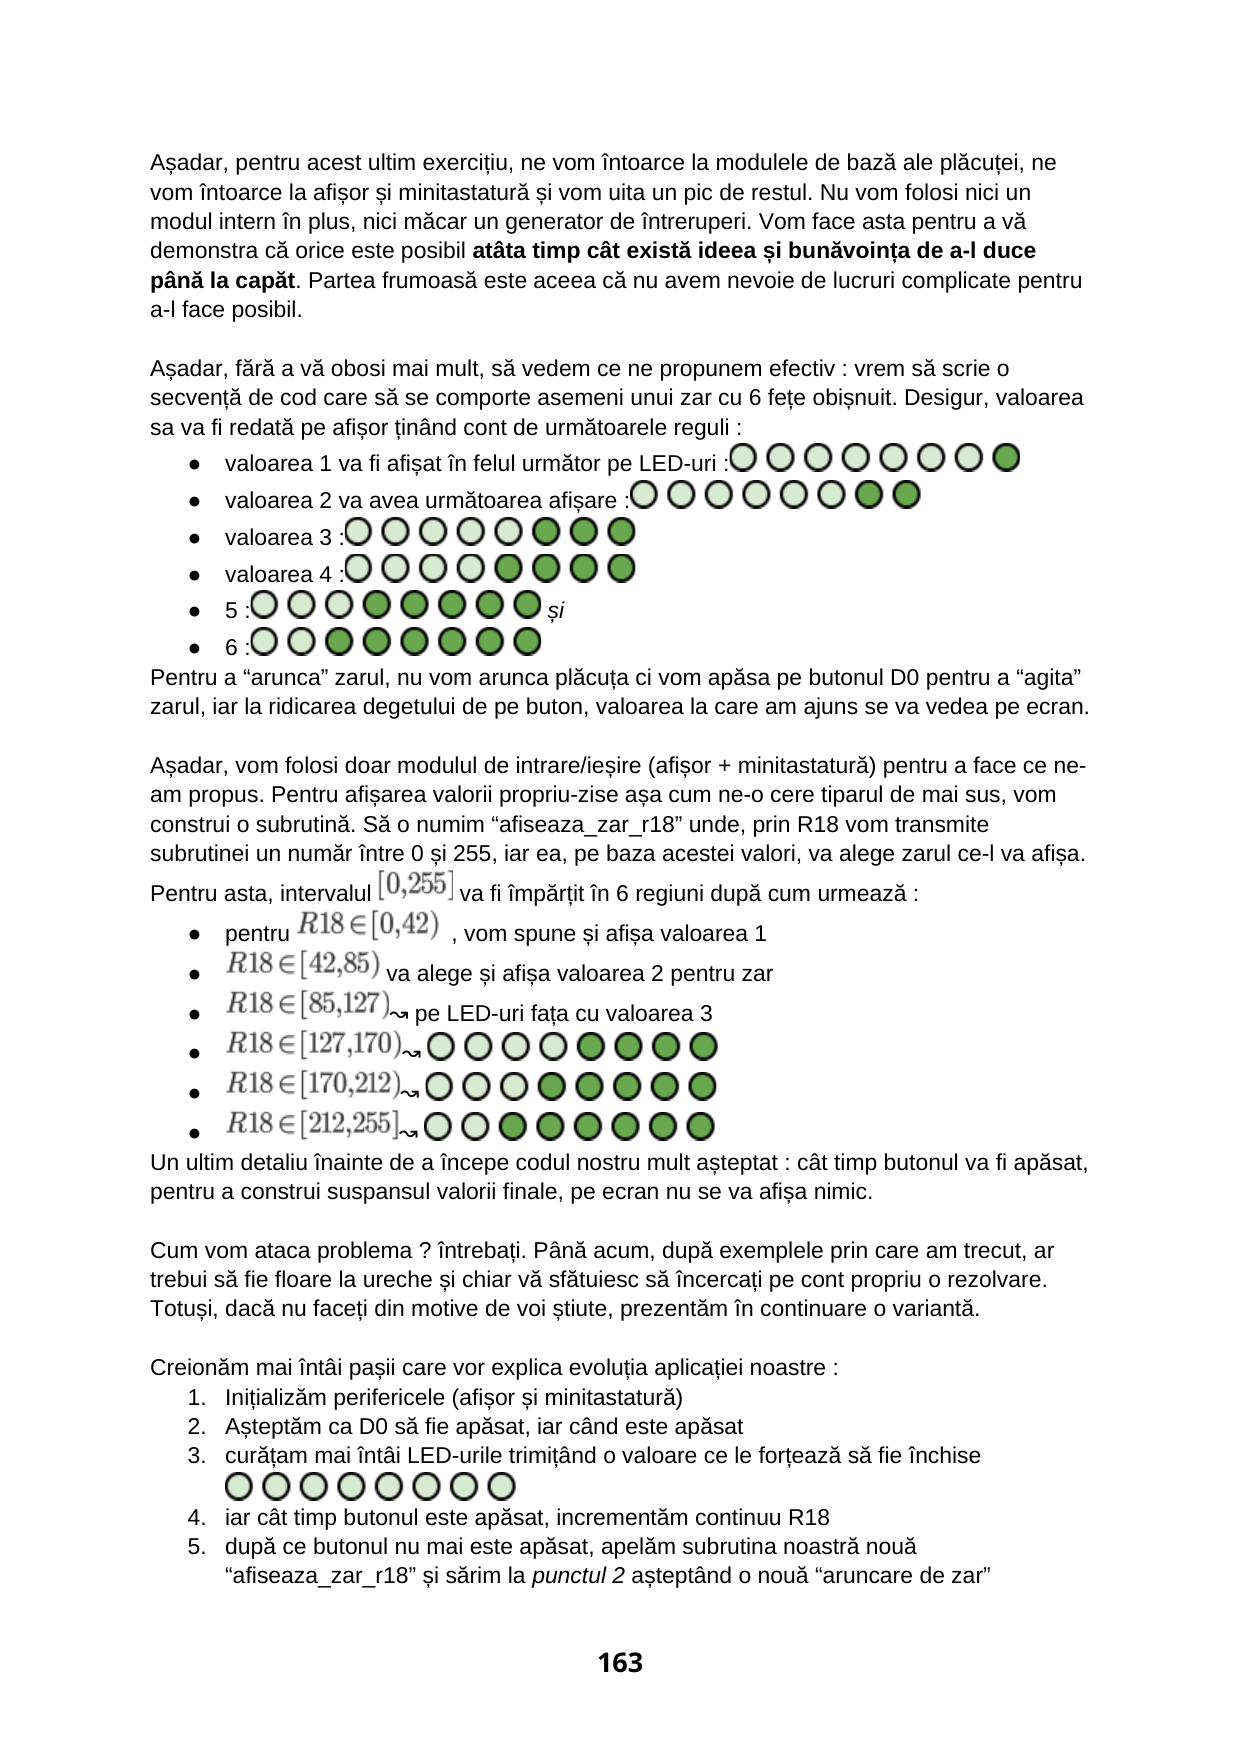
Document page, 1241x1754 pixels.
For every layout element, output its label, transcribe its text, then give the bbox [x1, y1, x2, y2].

text Așadar, fără a vă obosi mai mult, să vedem ce ne propunem efectiv : vrem să scrie o secvență de cod care să se comporte asemeni unui zar cu 6 fețe obișnuit. Desigur, valoarea sa va fi redată pe afișor ținând cont de următoarele reguli : [150, 356, 1090, 440]
list valoarea 3 : [187, 517, 1090, 550]
text Așadar, pentru acest ultim exercițiu, ne vom întoarce la modulele de bază ale plăcuței, ne vom întoarce la afișor și minitastatură și vom uita un pic de restul. Nu vom folosi nici un modul intern în plus, nici măcar un generator de întreruperi. Vom face asta pentru a vă demonstra că orice este posibil atâta timp cât există ideea și bunăvoința de a-l duce până la capăt. Partea frumoasă este aceea că nu avem nevoie de lucruri complicate pentru a-l face posibil. [150, 150, 1090, 322]
text Un ultim detaliu înainte de a începe codul nostru mult așteptat : cât timp butonul va fi apăsat, pentru a construi suspansul valorii finale, pe ecran nu se va afișa nimic. [150, 1149, 1090, 1204]
list Inițializăm perifericele (afișor și minitastatură) [187, 1384, 1090, 1410]
list valoarea 1 va fi afișat în felul următor pe LED-uri : [187, 444, 1090, 477]
picture [630, 480, 921, 509]
picture [378, 870, 453, 902]
list ↝ [187, 1069, 1090, 1106]
picture [225, 989, 389, 1021]
list Așteptăm ca D0 să fie apăsat, iar când este apăsat [187, 1414, 1090, 1439]
text Creionăm mai întâi pașii care vor explica evoluția aplicației noastre : [150, 1355, 1090, 1381]
picture [225, 1109, 399, 1141]
list ↝ [187, 1109, 1090, 1146]
list ↝ pe LED-uri fața cu valoarea 3 [187, 990, 1090, 1026]
picture [425, 1072, 717, 1101]
picture [424, 1112, 715, 1141]
picture [729, 443, 1020, 472]
list valoarea 2 va avea următoarea afișare : [187, 481, 1090, 513]
list iar cât timp butonul este apăsat, incrementăm continuu R18 [187, 1504, 1090, 1530]
list ↝ [187, 1029, 1090, 1066]
picture [427, 1032, 718, 1061]
text Pentru a “arunca” zarul, nu vom arunca plăcuța ci vom apăsa pe butonul D0 pentru a “agita” zarul, iar la ridicarea degetului de pe buton, valoarea la care am ajuns se va vedea pe ecran. [150, 664, 1090, 719]
picture [296, 910, 439, 942]
picture [225, 949, 380, 981]
picture [250, 627, 542, 656]
picture [225, 1029, 402, 1061]
text Așadar, vom folosi doar modulul de intrare/ieșire (afișor + minitastatură) pentru a face ce ne-am propus. Pentru afișarea valorii propriu-zise așa cum ne-o cere tiparul de mai sus, vom construi o subrutină. Să o numim “afiseaza_zar_r18” unde, prin R18 vom transmite subrutinei un număr între 0 și 255, iar ea, pe baza acestei valori, va alege zarul ce-l va afișa. Pentru asta, intervalul va fi împărțit în 6 regiuni după cum urmează : [150, 752, 1090, 906]
list valoarea 4 : [187, 554, 1090, 587]
list 5 : și [187, 591, 1090, 624]
list curățam mai întâi LED-urile trimițând o valoare ce le forțează să fie închise [187, 1443, 1090, 1501]
picture [344, 517, 636, 546]
list va alege și afișa valoarea 2 pentru zar [187, 950, 1090, 986]
list 6 : [187, 628, 1090, 661]
picture [250, 590, 542, 619]
picture [225, 1069, 400, 1101]
list după ce butonul nu mai este apăsat, apelăm subrutina noastră nouă “afiseaza_zar_r18” și sărim la punctul 2 așteptând o nouă “aruncare de zar” [187, 1534, 1090, 1589]
picture [344, 554, 636, 583]
picture [225, 1472, 516, 1501]
text Cum vom ataca problema ? întrebați. Până acum, după exemplele prin care am trecut, ar trebui să fie floare la ureche și chiar vă sfătuiesc să încercați pe cont propriu o rezolvare. Totuși, dacă nu faceți din motive de voi știute, prezentăm în continuare o variantă. [150, 1237, 1090, 1322]
list pentru , vom spune și afișa valoarea 1 [187, 910, 1090, 946]
